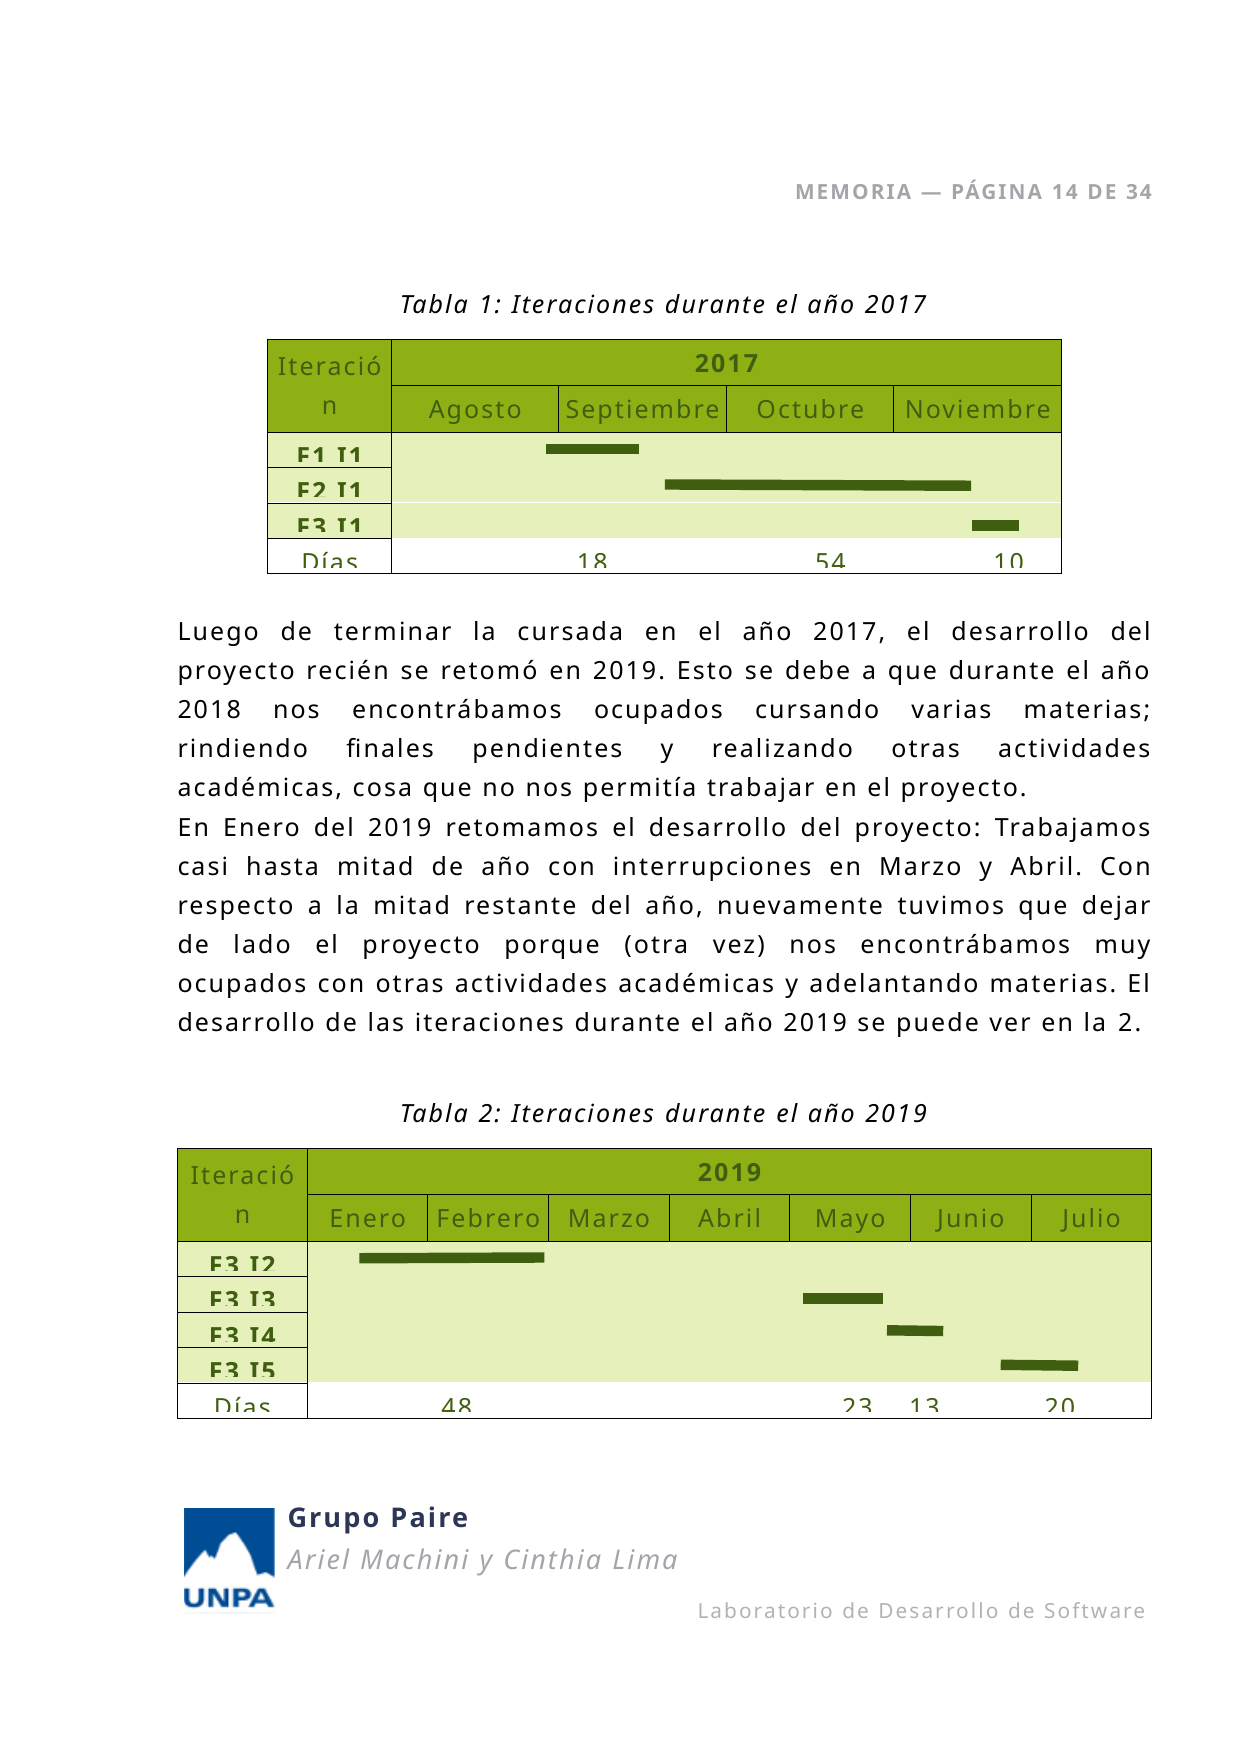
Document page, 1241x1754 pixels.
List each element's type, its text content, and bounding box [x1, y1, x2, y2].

table_cell F1 I1 [268, 433, 391, 467]
table_cell F2 I1 [268, 468, 391, 502]
table_cell 48 23 13 20 [308, 1383, 1151, 1418]
table_cell [308, 1276, 1151, 1312]
text Tabla 2: Iteraciones durante el año 2019 [177, 1096, 1152, 1130]
table_cell Mayo [790, 1195, 910, 1241]
table_cell 18 54 10 [392, 538, 1061, 573]
table_cell [308, 1242, 1151, 1276]
table_cell Días [268, 539, 391, 573]
table_cell [308, 1347, 1151, 1382]
table_cell Enero [308, 1195, 427, 1241]
text En Enero del 2019 retomamos el desarrollo del proyecto: Trabajamos casi hasta mitad de año con interrupciones en Marzo y Abril. Con respecto a la mitad restante del año, nuevamente tuvimos que dejar de lado el proyecto porque (otra vez) nos encontrábamos muy ocupados con otras actividades académicas y adelantando materias. El desarrollo de las iteraciones durante el año 2019 se puede ver en la 2. [177, 809, 1152, 1039]
table_cell F3 I3 [178, 1277, 307, 1312]
table_cell [308, 1312, 1151, 1347]
text Luego de terminar la cursada en el año 2017, el desarrollo del proyecto recién se retomó en 2019. Esto se debe a que durante el año 2018 nos encontrábamos ocupados cursando varias materias; rindiendo finales pendientes y realizando otras actividades académicas, cosa que no nos permitía trabajar en el proyecto. [177, 613, 1152, 804]
picture [184, 1508, 275, 1614]
table_cell Días [178, 1384, 307, 1418]
table_cell Julio [1032, 1195, 1151, 1241]
table_cell F3 I2 [178, 1242, 307, 1276]
table_cell Abril [670, 1195, 789, 1241]
table_cell [392, 503, 1061, 538]
table_cell F3 I1 [268, 504, 391, 538]
table_cell F3 I4 [178, 1313, 307, 1347]
text Tabla 1: Iteraciones durante el año 2017 [177, 287, 1152, 321]
table_header Iteración [178, 1149, 307, 1241]
table_cell Marzo [549, 1195, 669, 1241]
table_cell F3 I5 [178, 1348, 307, 1382]
table_cell Octubre [727, 386, 893, 432]
table_cell Septiembre [559, 386, 726, 432]
table_header 2017 [392, 340, 1061, 385]
table_cell [392, 467, 1061, 502]
table_cell Agosto [392, 386, 558, 432]
table_cell Febrero [428, 1195, 548, 1241]
table_header 2019 [308, 1149, 1151, 1194]
table_cell [392, 433, 1061, 467]
table_cell Junio [911, 1195, 1031, 1241]
table_cell Noviembre [894, 386, 1061, 432]
table_header Iteración [268, 340, 391, 432]
